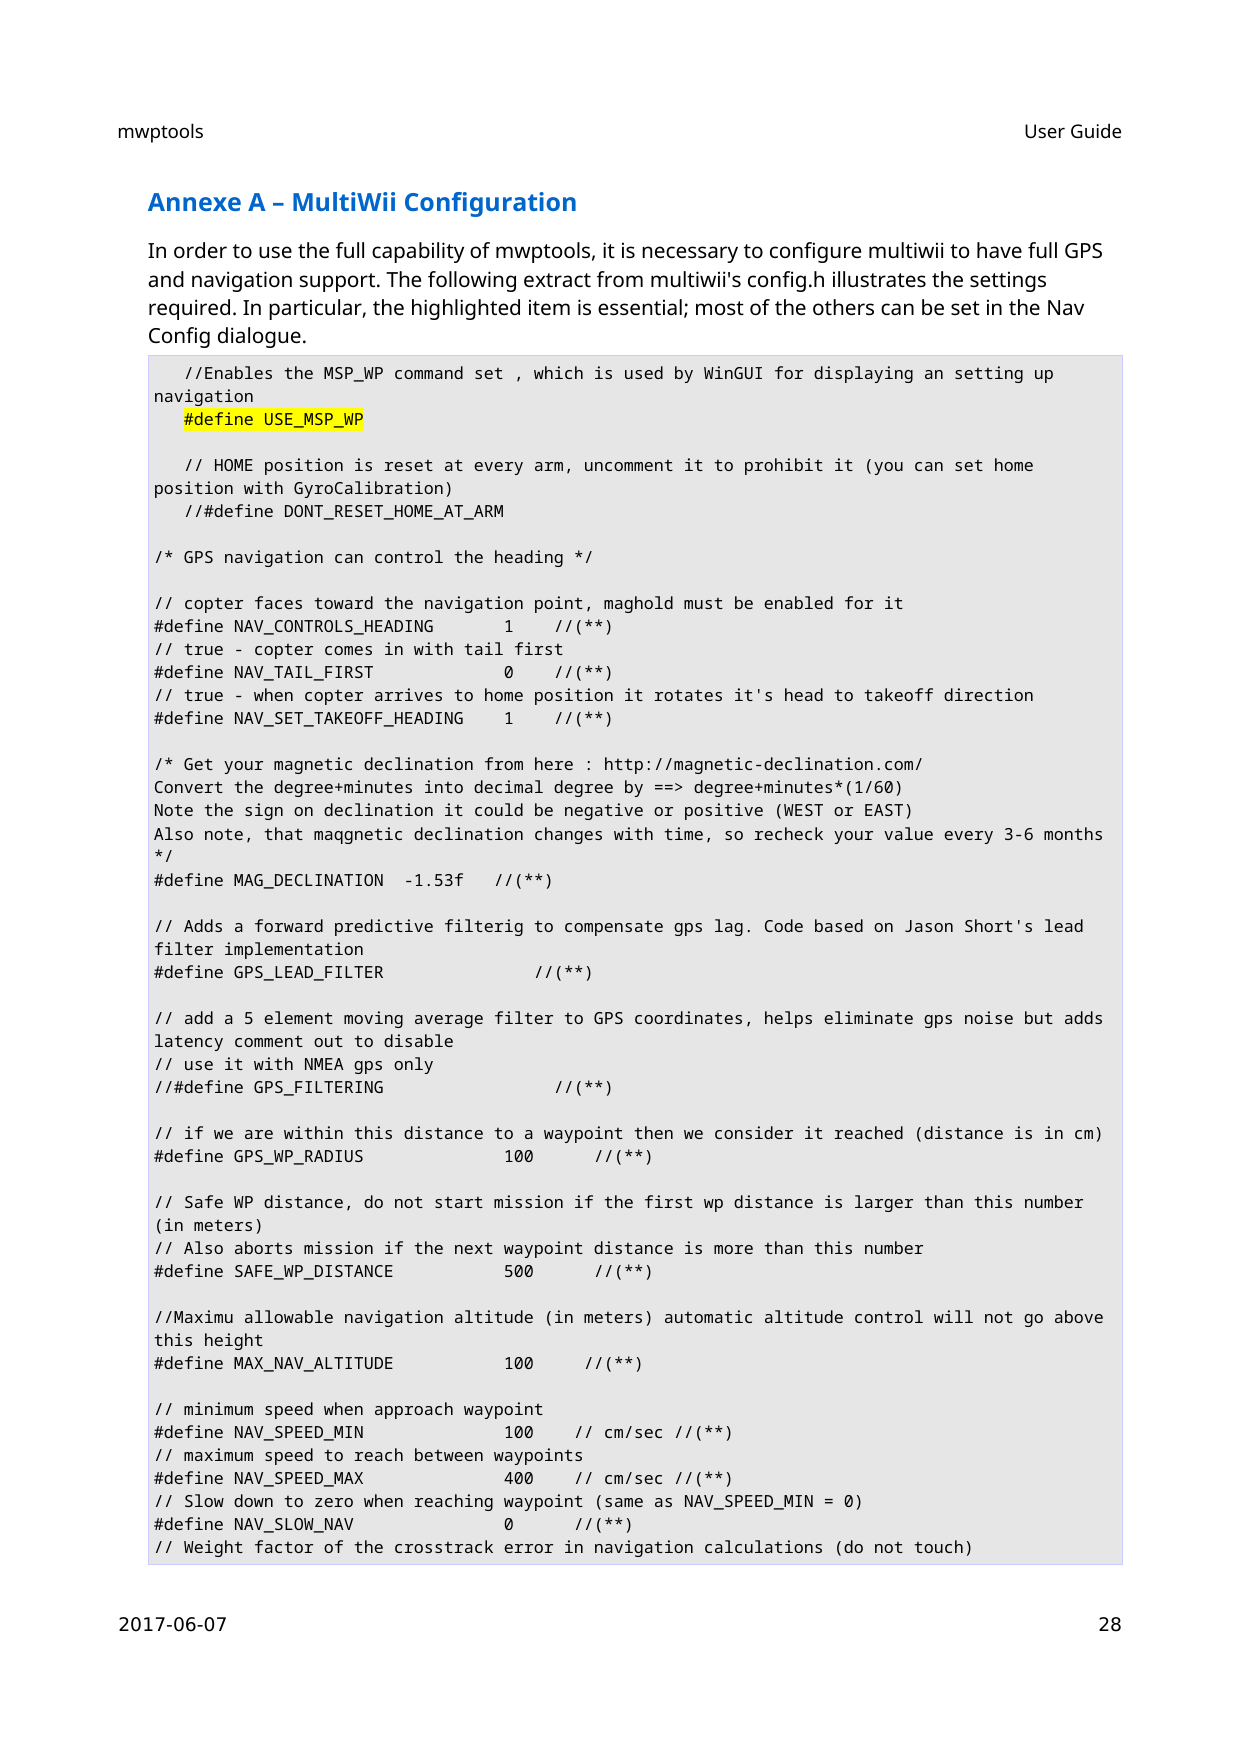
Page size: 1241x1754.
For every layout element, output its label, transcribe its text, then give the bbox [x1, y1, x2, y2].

text // Slow down to zero when reaching waypoint (same as NAV_SPEED_MIN = 0) [149, 1483, 1122, 1506]
text /* Get your magnetic declination from here : http://magnetic-declination.com/ [149, 747, 1122, 770]
text In order to use the full capability of mwptools, it is necessary to configure multiwii to have full GPS and navigation support. The following extract from multiwii's config.h illustrates the settings required. In particular, the highlighted item is essential; most of the others can be set in the Nav Config dialogue. [148, 237, 1122, 349]
text #define MAX_NAV_ALTITUDE 100 //(**) [149, 1345, 1122, 1368]
text Note the sign on declination it could be negative or positive (WEST or EAST) [149, 793, 1122, 816]
text //Maximu allowable navigation altitude (in meters) automatic altitude control will not go above this height [149, 1299, 1122, 1345]
text // maximum speed to reach between waypoints [149, 1437, 1122, 1460]
text // if we are within this distance to a waypoint then we consider it reached (distance is in cm) [149, 1115, 1122, 1138]
text // Adds a forward predictive filterig to compensate gps lag. Code based on Jason Short's lead filter implementation [149, 908, 1122, 954]
text // add a 5 element moving average filter to GPS coordinates, helps eliminate gps noise but adds latency comment out to disable [149, 1000, 1122, 1046]
text // true - copter comes in with tail first [149, 632, 1122, 655]
text #define NAV_SET_TAKEOFF_HEADING 1 //(**) [149, 701, 1122, 724]
text Convert the degree+minutes into decimal degree by ==> degree+minutes*(1/60) [149, 770, 1122, 793]
text #define MAG_DECLINATION -1.53f //(**) [149, 862, 1122, 885]
text #define GPS_WP_RADIUS 100 //(**) [149, 1138, 1122, 1161]
text //#define GPS_FILTERING //(**) [149, 1069, 1122, 1092]
text #define NAV_SPEED_MIN 100 // cm/sec //(**) [149, 1414, 1122, 1437]
text // HOME position is reset at every arm, uncomment it to prohibit it (you can set home position with GyroCalibration) [149, 447, 1122, 493]
text #define USE_MSP_WP [149, 401, 1122, 424]
text #define NAV_SLOW_NAV 0 //(**) [149, 1506, 1122, 1529]
text #define GPS_LEAD_FILTER //(**) [149, 954, 1122, 977]
subtitle Annexe A – MultiWii Configuration [148, 185, 1122, 219]
text #define NAV_SPEED_MAX 400 // cm/sec //(**) [149, 1460, 1122, 1483]
text #define SAFE_WP_DISTANCE 500 //(**) [149, 1253, 1122, 1276]
text #define NAV_CONTROLS_HEADING 1 //(**) [149, 609, 1122, 632]
text //Enables the MSP_WP command set , which is used by WinGUI for displaying an setting up navigation [149, 356, 1122, 401]
text //#define DONT_RESET_HOME_AT_ARM [149, 493, 1122, 517]
text // copter faces toward the navigation point, maghold must be enabled for it [149, 586, 1122, 609]
text // minimum speed when approach waypoint [149, 1391, 1122, 1414]
text Also note, that maqgnetic declination changes with time, so recheck your value every 3-6 months */ [149, 816, 1122, 862]
text #define NAV_TAIL_FIRST 0 //(**) [149, 655, 1122, 678]
text // use it with NMEA gps only [149, 1046, 1122, 1069]
text /* GPS navigation can control the heading */ [149, 539, 1122, 563]
text // Weight factor of the crosstrack error in navigation calculations (do not touch) [149, 1529, 1122, 1564]
text // Also aborts mission if the next waypoint distance is more than this number [149, 1230, 1122, 1253]
text // Safe WP distance, do not start mission if the first wp distance is larger than this number (in meters) [149, 1184, 1122, 1230]
text // true - when copter arrives to home position it rotates it's head to takeoff direction [149, 678, 1122, 701]
